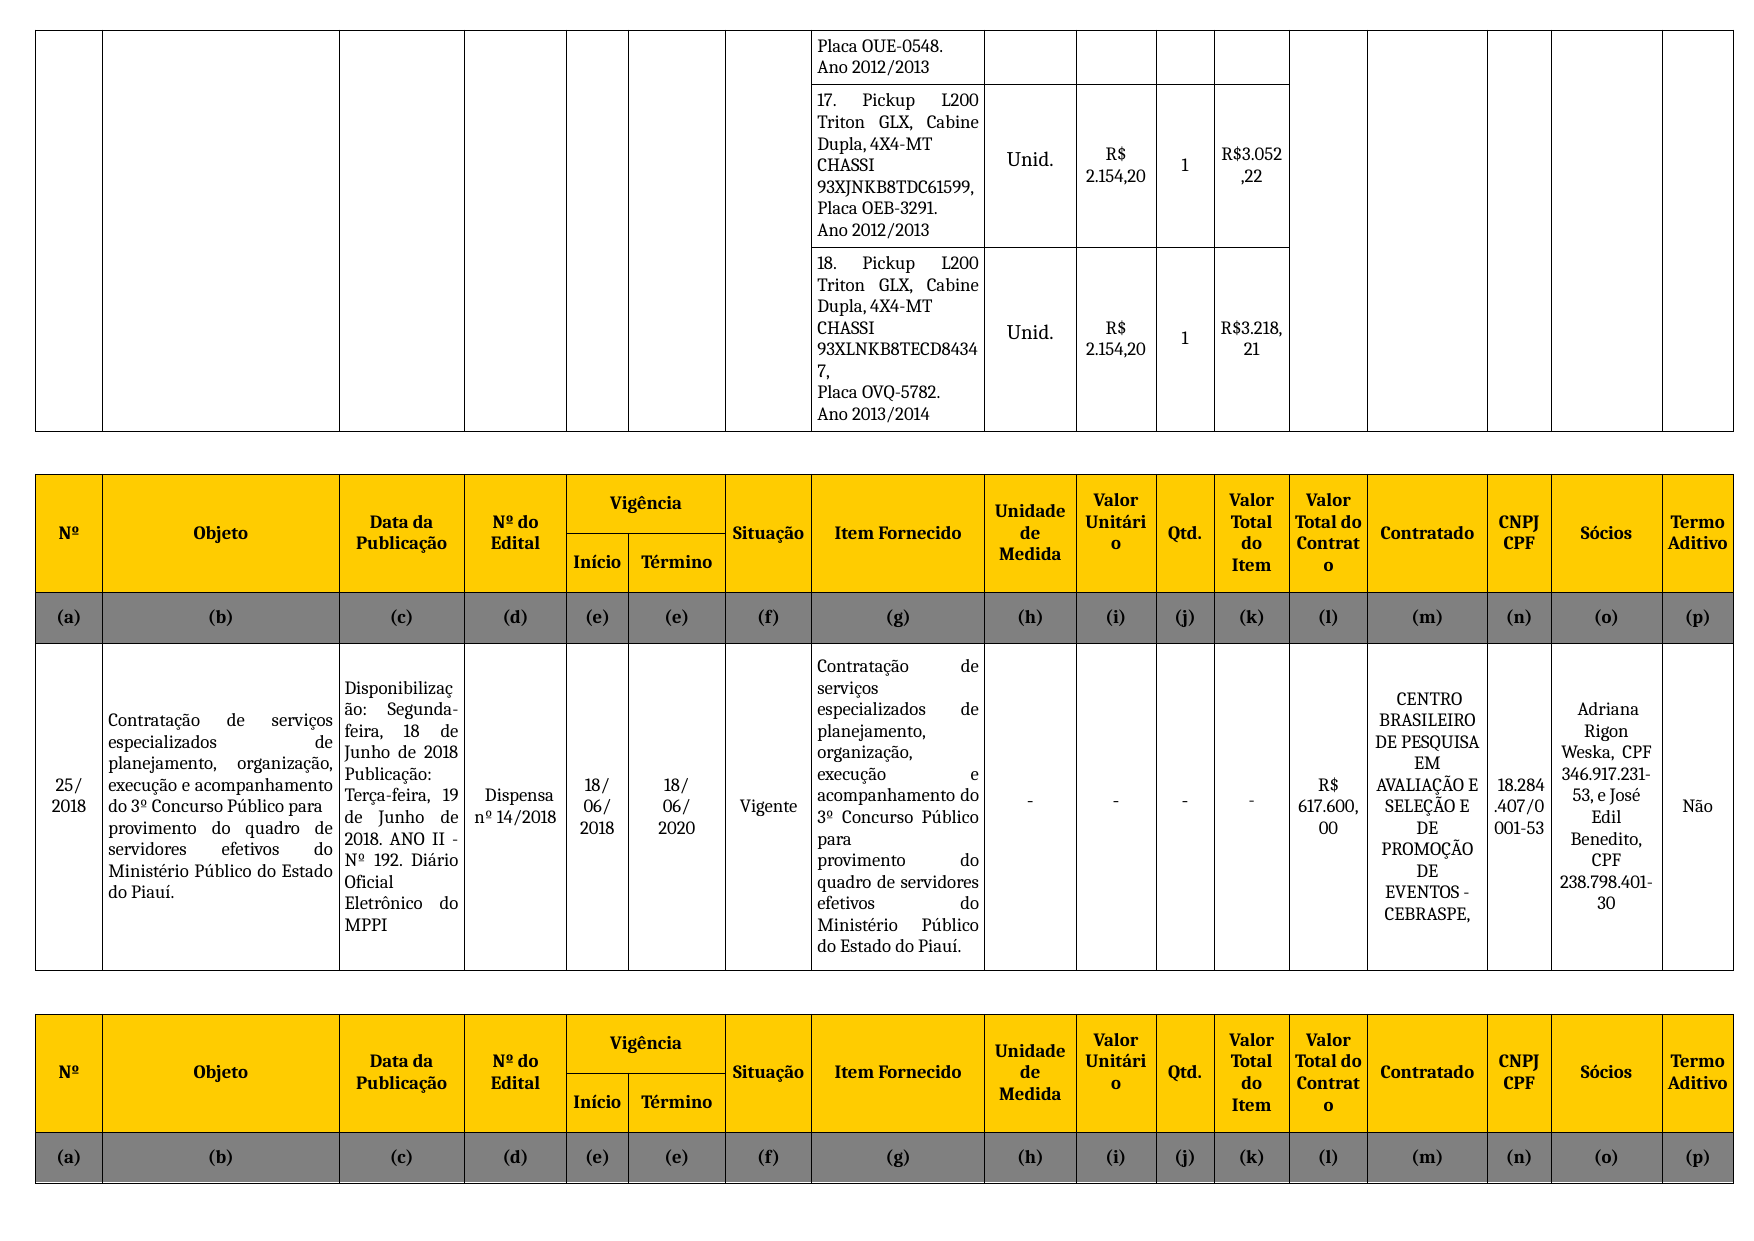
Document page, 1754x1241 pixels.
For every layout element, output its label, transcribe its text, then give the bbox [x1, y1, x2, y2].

table_cell R$ 2.154,20 [1077, 248, 1156, 431]
table_cell [985, 31, 1076, 84]
table_cell [340, 31, 464, 431]
table_header Data da Publicação [340, 1015, 464, 1132]
table_cell (e) [567, 593, 628, 643]
table_cell [1552, 31, 1662, 431]
table_header Vigência [567, 475, 725, 533]
table_header Sócios [1552, 1015, 1662, 1132]
table_cell [103, 31, 339, 431]
table_cell 18/ 06/ 2020 [629, 644, 725, 970]
table_header Unidade de Medida [985, 1015, 1076, 1132]
table_cell (k) [1215, 593, 1289, 643]
table_cell [1290, 31, 1367, 431]
table_cell (i) [1077, 1133, 1156, 1182]
table_cell R$ 617.600,00 [1290, 644, 1367, 970]
table_header Valor Total do Contrato [1290, 1015, 1367, 1132]
table_cell [36, 31, 102, 431]
table_header Objeto [103, 475, 339, 592]
table_cell (d) [465, 593, 566, 643]
table_cell [629, 31, 725, 431]
table_cell (p) [1663, 593, 1733, 643]
table_header Objeto [103, 1015, 339, 1132]
table_cell (p) [1663, 1133, 1733, 1182]
table_cell (k) [1215, 1133, 1289, 1182]
table_cell [1368, 31, 1487, 431]
table_header Termo Aditivo [1663, 1015, 1733, 1132]
table_cell (n) [1488, 1133, 1551, 1182]
table_header Valor Total do Item [1215, 1015, 1289, 1132]
table_cell Início [567, 534, 628, 592]
table_cell Término [629, 1074, 725, 1132]
table_cell (b) [103, 1133, 339, 1182]
table_header Contratado [1368, 475, 1487, 592]
table_cell [1215, 31, 1289, 84]
table_header Situação [726, 1015, 811, 1132]
table_cell [1077, 31, 1156, 84]
table_cell (o) [1552, 593, 1662, 643]
table_cell - [1215, 644, 1289, 970]
table_cell (m) [1368, 593, 1487, 643]
table_header Valor Total do Item [1215, 475, 1289, 592]
table_cell (m) [1368, 1133, 1487, 1182]
table_header CNPJ CPF [1488, 1015, 1551, 1132]
table_cell (f) [726, 1133, 811, 1182]
table_header Contratado [1368, 1015, 1487, 1132]
table_cell Contratação de serviços especializados de planejamento, organização, execução e acompanhamento do 3º Concurso Público para provimento do quadro de servidores efetivos do Ministério Público do Estado do Piauí. [812, 644, 984, 970]
table_header Valor Unitário [1077, 475, 1156, 592]
table_cell Início [567, 1074, 628, 1132]
table_cell Término [629, 534, 725, 592]
table_cell R$3.052,22 [1215, 85, 1289, 247]
table_header Termo Aditivo [1663, 475, 1733, 592]
table_header Valor Total do Contrato [1290, 475, 1367, 592]
table_header Unidade de Medida [985, 475, 1076, 592]
table_cell [726, 31, 811, 431]
table_cell R$ 2.154,20 [1077, 85, 1156, 247]
table_cell (g) [812, 1133, 984, 1182]
table_cell Contratação de serviços especializados de planejamento, organização, execução e acompanhamento do 3º Concurso Público para provimento do quadro de servidores efetivos do Ministério Público do Estado do Piauí. [103, 644, 339, 970]
table_cell (d) [465, 1133, 566, 1182]
table_cell (c) [340, 593, 464, 643]
table_cell (g) [812, 593, 984, 643]
table_header Item Fornecido [812, 475, 984, 592]
table_cell (e) [629, 1133, 725, 1182]
table_header Qtd. [1157, 1015, 1214, 1132]
table_cell (n) [1488, 593, 1551, 643]
table_cell (e) [629, 593, 725, 643]
table_cell (b) [103, 593, 339, 643]
table_header Qtd. [1157, 475, 1214, 592]
table_header CNPJ CPF [1488, 475, 1551, 592]
table_header Item Fornecido [812, 1015, 984, 1132]
table_cell 18. Pickup L200 Triton GLX, Cabine Dupla, 4X4-MT CHASSI 93XLNKB8TECD84347, Placa OVQ-5782. Ano 2013/2014 [812, 248, 984, 431]
table_header Nº [36, 475, 102, 592]
table_header Vigência [567, 1015, 725, 1073]
table_cell - [1157, 644, 1214, 970]
table_header Nº [36, 1015, 102, 1132]
table_cell (l) [1290, 1133, 1367, 1182]
table_header Nº do Edital [465, 475, 566, 592]
table_cell R$3.218,21 [1215, 248, 1289, 431]
table_cell 18.284.407/0001-53 [1488, 644, 1551, 970]
table_cell [1157, 31, 1214, 84]
table_cell [1488, 31, 1551, 431]
table_cell Adriana Rigon Weska, CPF 346.917.231-53, e José Edil Benedito, CPF 238.798.401-30 [1552, 644, 1662, 970]
table_header Situação [726, 475, 811, 592]
table_cell 17. Pickup L200 Triton GLX, Cabine Dupla, 4X4-MT CHASSI 93XJNKB8TDC61599, Placa OEB-3291. Ano 2012/2013 [812, 85, 984, 247]
table_cell Não [1663, 644, 1733, 970]
table_cell [465, 31, 566, 431]
table_cell (l) [1290, 593, 1367, 643]
table_cell (j) [1157, 1133, 1214, 1182]
table_cell Unid. [985, 85, 1076, 247]
table_header Nº do Edital [465, 1015, 566, 1132]
table_cell (a) [36, 593, 102, 643]
table_cell Vigente [726, 644, 811, 970]
table_cell (e) [567, 1133, 628, 1182]
table_cell (h) [985, 593, 1076, 643]
table_header Sócios [1552, 475, 1662, 592]
table_header Data da Publicação [340, 475, 464, 592]
table_cell 1 [1157, 85, 1214, 247]
table_cell [1663, 31, 1733, 431]
table_cell 25/ 2018 [36, 644, 102, 970]
table_cell Placa OUE-0548. Ano 2012/2013 [812, 31, 984, 84]
table_cell (o) [1552, 1133, 1662, 1182]
table_cell Dispensa nº 14/2018 [465, 644, 566, 970]
table_header Valor Unitário [1077, 1015, 1156, 1132]
table_cell (c) [340, 1133, 464, 1182]
table_cell (f) [726, 593, 811, 643]
table_cell 18/ 06/ 2018 [567, 644, 628, 970]
table_cell - [985, 644, 1076, 970]
table_cell (h) [985, 1133, 1076, 1182]
table_cell (i) [1077, 593, 1156, 643]
table_cell CENTRO BRASILEIRO DE PESQUISA EM AVALIAÇÃO E SELEÇÃO E DE PROMOÇÃO DE EVENTOS - CEBRASPE, [1368, 644, 1487, 970]
table_cell - [1077, 644, 1156, 970]
table_cell Disponibilização: Segunda-feira, 18 de Junho de 2018 Publicação: Terça-feira, 19 de Junho de 2018. ANO II - Nº 192. Diário Oficial Eletrônico do MPPI [340, 644, 464, 970]
table_cell (a) [36, 1133, 102, 1182]
table_cell Unid. [985, 248, 1076, 431]
table_cell 1 [1157, 248, 1214, 431]
table_cell (j) [1157, 593, 1214, 643]
table_cell [567, 31, 628, 431]
